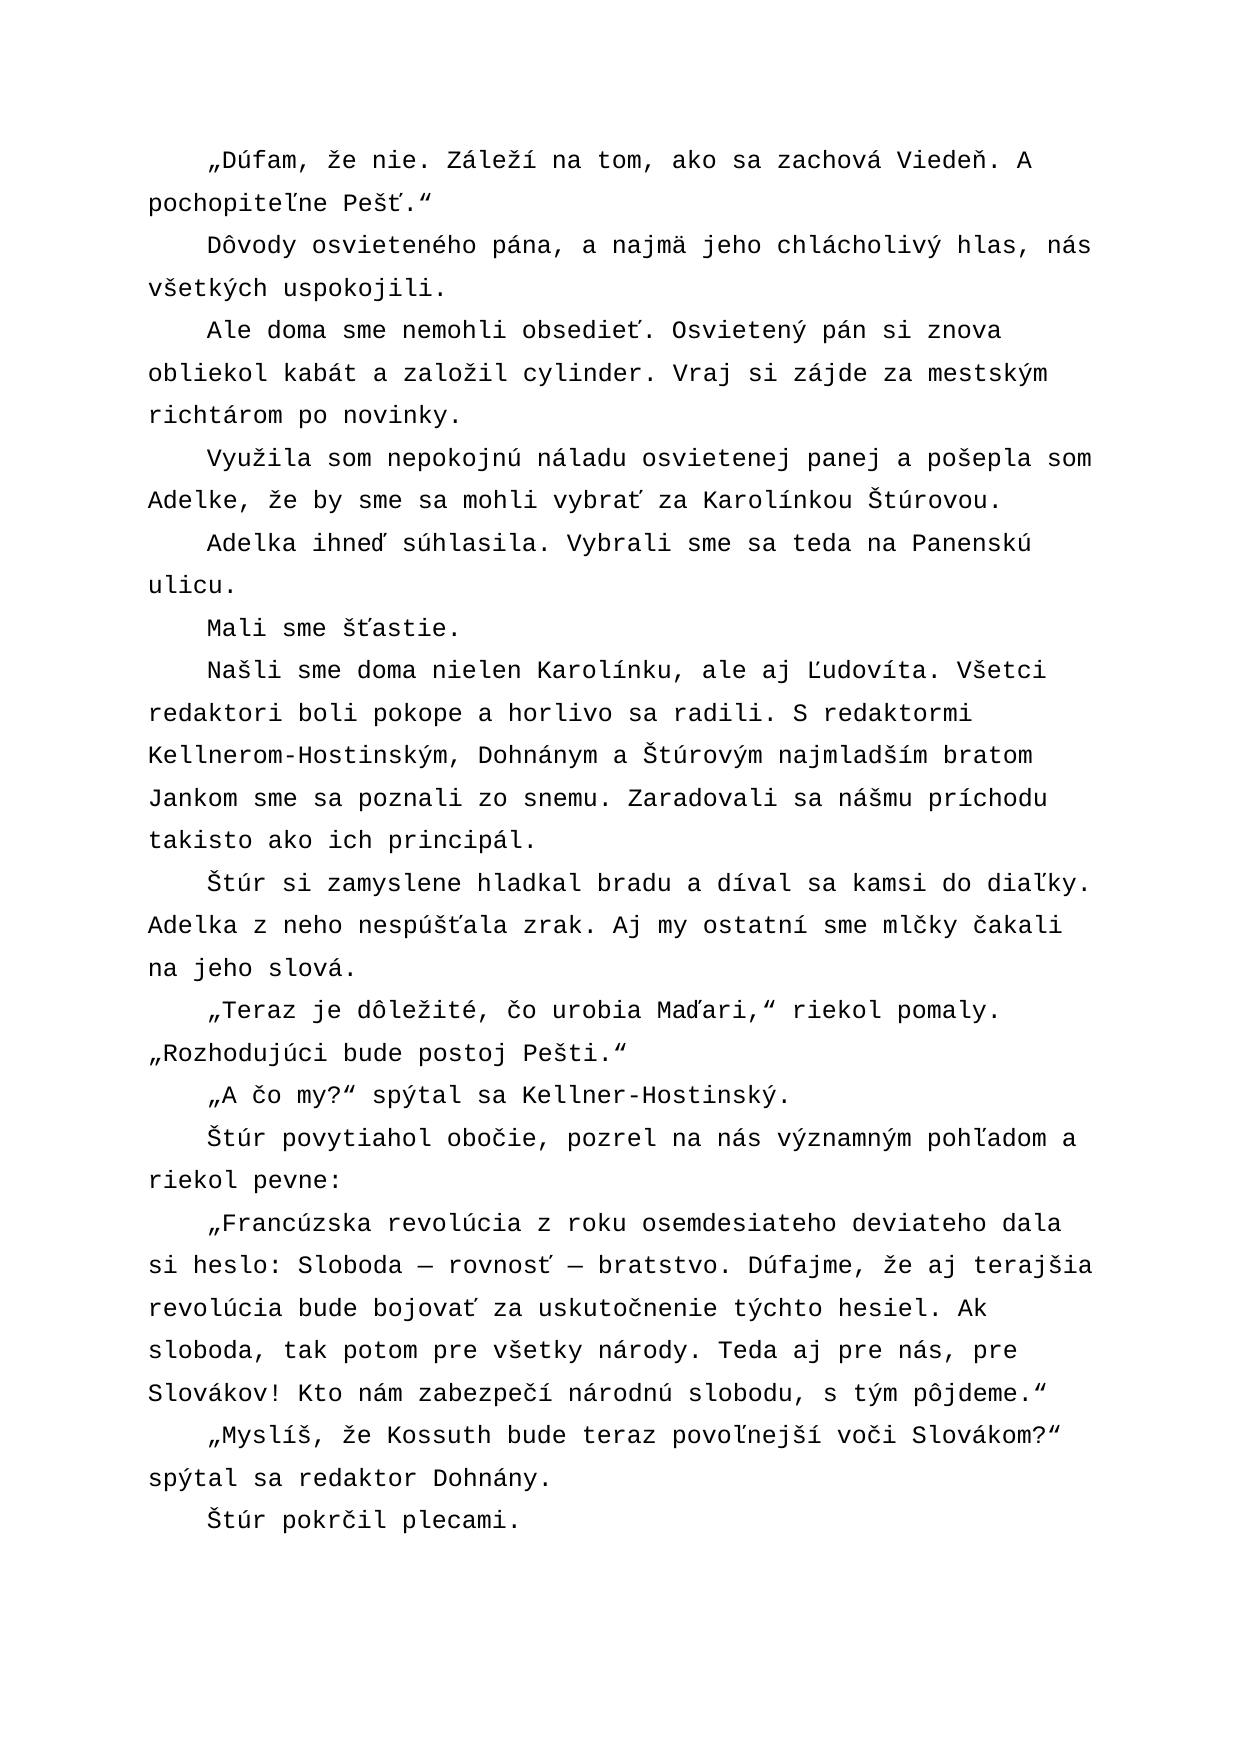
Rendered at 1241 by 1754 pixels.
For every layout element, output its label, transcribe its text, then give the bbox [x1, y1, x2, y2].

text Mali sme šťastie. [148, 615, 1093, 643]
text Štúr si zamyslene hladkal bradu a díval sa kamsi do diaľky. Adelka z neho nespúšťala zrak. Aj my ostatní sme mlčky čakali na jeho slová. [148, 870, 1093, 983]
text Využila som nepokojnú náladu osvietenej panej a pošepla som Adelke, že by sme sa mohli vybrať za Karolínkou Štúrovou. [148, 445, 1093, 516]
text Štúr povytiahol obočie, pozrel na nás významným pohľadom a riekol pevne: [148, 1125, 1093, 1196]
text „Myslíš, že Kossuth bude teraz povoľnejší voči Slovákom?“ spýtal sa redaktor Dohnány. [148, 1423, 1093, 1493]
text Dôvody osvieteného pána, a najmä jeho chlácholivý hlas, nás všetkých uspokojili. [148, 233, 1093, 303]
text „Teraz je dôležité, čo urobia Maďari,“ riekol pomaly. „Rozhodujúci bude postoj Pešti.“ [148, 998, 1093, 1068]
text Adelka ihneď súhlasila. Vybrali sme sa teda na Panenskú ulicu. [148, 530, 1093, 601]
text „A čo my?“ spýtal sa Kellner-Hostinský. [148, 1083, 1093, 1111]
text Štúr pokrčil plecami. [148, 1508, 1093, 1536]
text Ale doma sme nemohli obsedieť. Osvietený pán si znova obliekol kabát a založil cylinder. Vraj si zájde za mestským richtárom po novinky. [148, 318, 1093, 431]
text „Francúzska revolúcia z roku osemdesiateho deviateho dala si heslo: Sloboda — rovnosť — bratstvo. Dúfajme, že aj terajšia revolúcia bude bojovať za uskutočnenie týchto hesiel. Ak sloboda, tak potom pre všetky národy. Teda aj pre nás, pre Slovákov! Kto nám zabezpečí národnú slobodu, s tým pôjdeme.“ [148, 1210, 1093, 1408]
text Našli sme doma nielen Karolínku, ale aj Ľudovíta. Všetci redaktori boli pokope a horlivo sa radili. S redaktormi Kellnerom-Hostinským, Dohnánym a Štúrovým najmladším bratom Jankom sme sa poznali zo snemu. Zaradovali sa nášmu príchodu takisto ako ich principál. [148, 658, 1093, 856]
text „Dúfam, že nie. Záleží na tom, ako sa zachová Viedeň. A pochopiteľne Pešť.“ [148, 148, 1093, 218]
